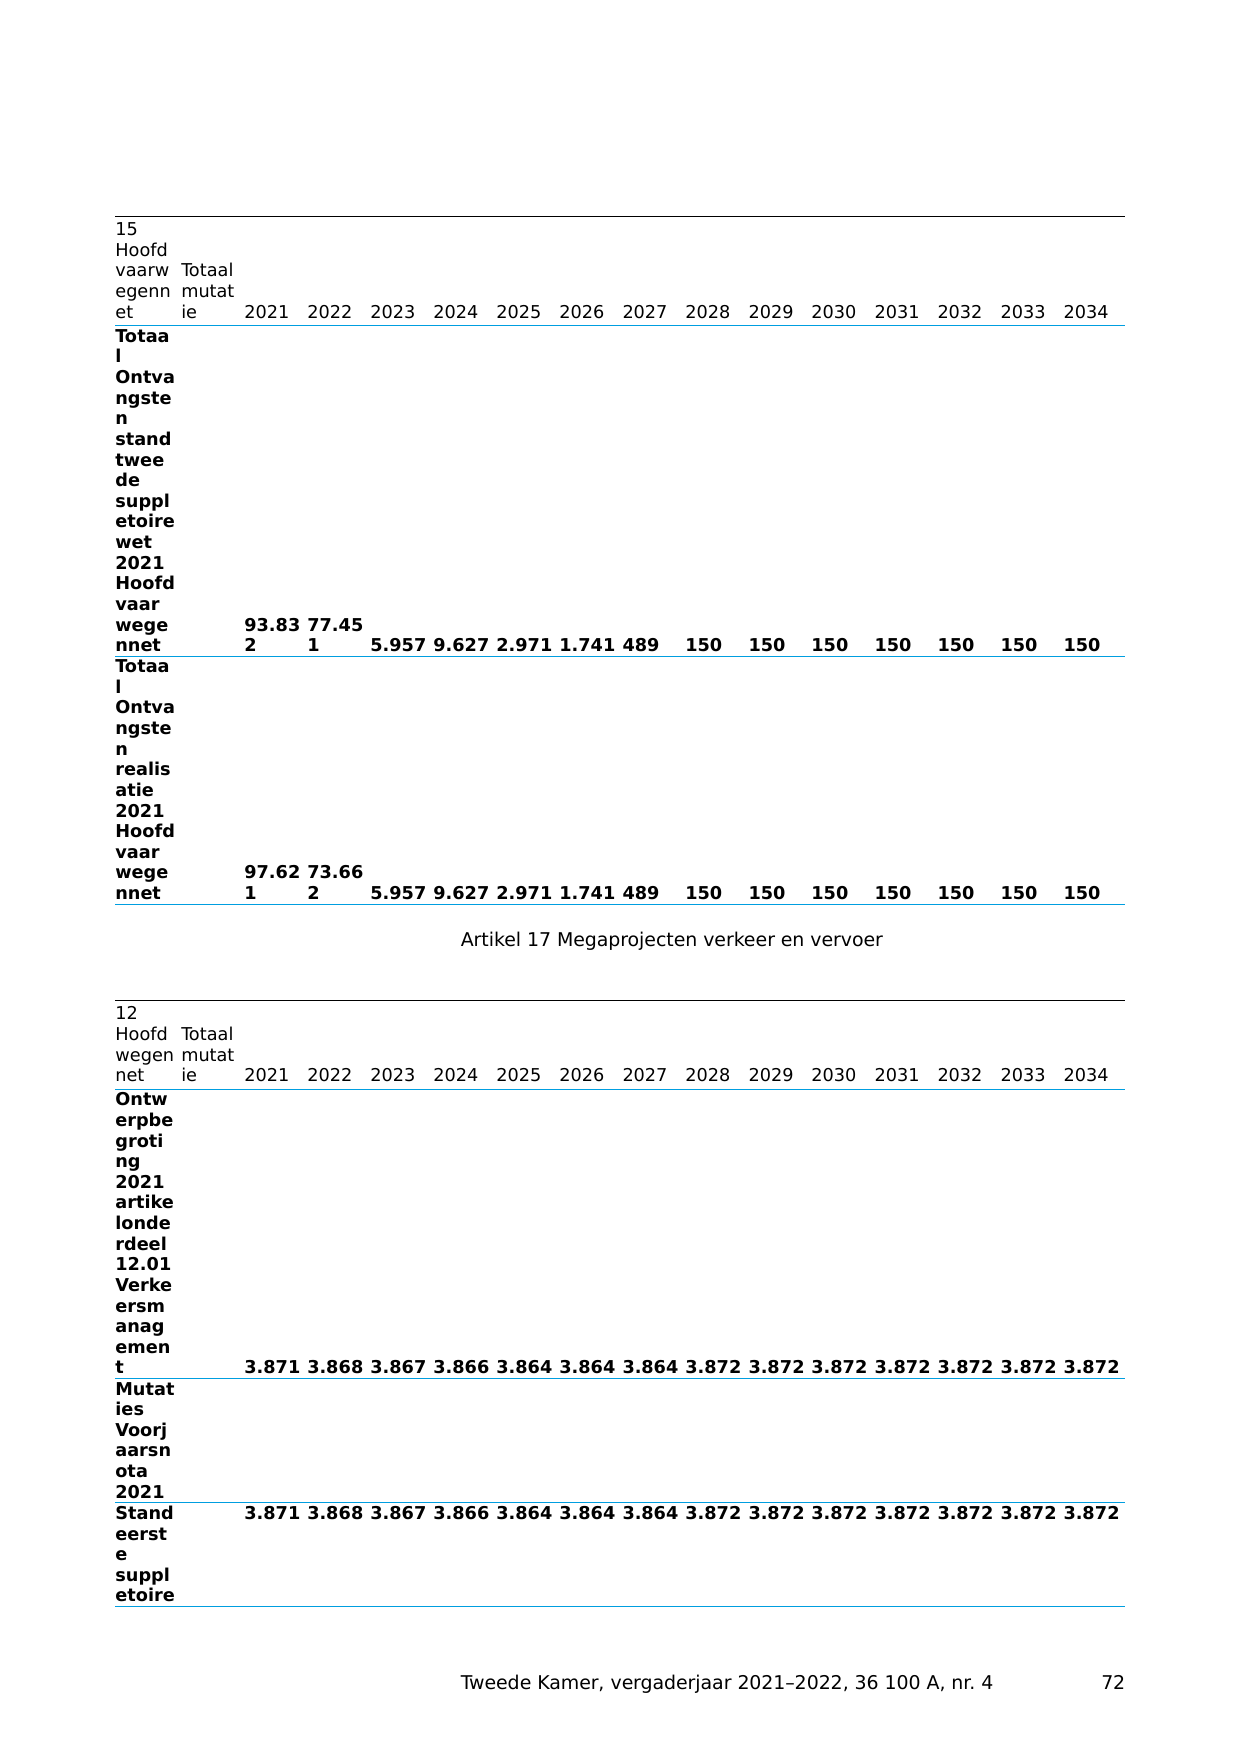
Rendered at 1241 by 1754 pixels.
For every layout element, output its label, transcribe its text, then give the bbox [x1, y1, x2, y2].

table_cell [808, 1379, 871, 1502]
table_cell 5.957 [367, 326, 430, 656]
table_cell 3.871 [241, 1090, 304, 1378]
table_cell 2023 [367, 1001, 430, 1089]
table_cell Totaal mutatie [178, 217, 241, 325]
table_cell 1.741 [556, 326, 619, 656]
table_cell 2028 [682, 217, 745, 325]
table_cell 150 [871, 657, 934, 904]
table_cell 3.867 [367, 1503, 430, 1606]
table_header Tabel 6 Artikel 15 Hoofdvaarwegennet [115, 191, 1125, 216]
table_cell 3.872 [682, 1090, 745, 1378]
table_cell 2.971 [493, 326, 556, 656]
table_cell 3.872 [998, 1090, 1060, 1378]
table_cell [871, 1379, 934, 1502]
table_cell 15 Hoofdvaarwegennet [115, 217, 178, 325]
table_cell 2022 [304, 217, 367, 325]
table_cell 489 [619, 326, 682, 656]
table_cell Totaal Ontvangsten stand tweede suppletoire wet 2021 Hoofdvaarwegennet [115, 326, 178, 656]
table_cell [556, 1379, 619, 1502]
table_cell 3.872 [871, 1503, 934, 1606]
table_cell 150 [1060, 326, 1125, 656]
table_cell 93.832 [241, 326, 304, 656]
table_cell 2021 [241, 1001, 304, 1089]
table_cell [304, 1379, 367, 1502]
table_cell [745, 1379, 808, 1502]
table_cell Mutaties Voorjaarsnota 2021 [115, 1379, 178, 1502]
table_cell 2033 [998, 1001, 1060, 1089]
table_cell 2026 [556, 1001, 619, 1089]
table_cell 5.957 [367, 657, 430, 904]
table_cell 3.866 [430, 1503, 493, 1606]
table_cell 2028 [682, 1001, 745, 1089]
table_cell 2034 [1060, 1001, 1125, 1089]
table_cell 150 [998, 326, 1060, 656]
table_cell [934, 1379, 997, 1502]
table_cell 2023 [367, 217, 430, 325]
table_cell [178, 326, 241, 656]
table_cell 2025 [493, 1001, 556, 1089]
table_cell [367, 1379, 430, 1502]
table_cell 3.866 [430, 1090, 493, 1378]
table_cell 2026 [556, 217, 619, 325]
table_cell 97.621 [241, 657, 304, 904]
table_cell 2.971 [493, 657, 556, 904]
table_cell 3.872 [808, 1503, 871, 1606]
table_cell 150 [808, 326, 871, 656]
table_cell [619, 1379, 682, 1502]
table_cell 3.872 [871, 1090, 934, 1378]
table_cell 150 [998, 657, 1060, 904]
table_cell Ontwerpbegroting 2021 artikelonderdeel 12.01 Verkeersmanagement [115, 1090, 178, 1378]
table_cell 73.662 [304, 657, 367, 904]
table_cell 9.627 [430, 326, 493, 656]
table_cell 3.872 [682, 1503, 745, 1606]
table_cell 150 [682, 326, 745, 656]
table_cell 150 [745, 326, 808, 656]
table_cell 3.864 [556, 1503, 619, 1606]
title Artikel 17 Megaprojecten verkeer en vervoer [461, 929, 1125, 951]
table_cell 2027 [619, 1001, 682, 1089]
table_cell 12 Hoofdwegennet [115, 1001, 178, 1089]
table_cell 1.741 [556, 657, 619, 904]
table_cell [178, 1503, 241, 1606]
table_cell 3.872 [998, 1503, 1060, 1606]
table_cell 3.868 [304, 1503, 367, 1606]
table_cell 150 [808, 657, 871, 904]
table_cell 2031 [871, 217, 934, 325]
table_cell [178, 1379, 241, 1502]
table_cell 3.864 [556, 1090, 619, 1378]
table_cell 2027 [619, 217, 682, 325]
table_cell 150 [1060, 657, 1125, 904]
table_cell 2025 [493, 217, 556, 325]
table_cell 150 [745, 657, 808, 904]
table_cell 3.864 [619, 1503, 682, 1606]
table_cell Totaal Ontvangsten realisatie 2021 Hoofdvaarwegennet [115, 657, 178, 904]
table_cell [178, 1090, 241, 1378]
table_cell 150 [934, 657, 997, 904]
table_cell 150 [934, 326, 997, 656]
table_cell 3.872 [1060, 1503, 1125, 1606]
table_cell [998, 1379, 1060, 1502]
table_cell 3.872 [934, 1090, 997, 1378]
table_cell 3.864 [493, 1503, 556, 1606]
table_cell 2021 [241, 217, 304, 325]
table_cell 2033 [998, 217, 1060, 325]
table_cell 3.872 [745, 1503, 808, 1606]
table_cell [241, 1379, 304, 1502]
table_cell 2030 [808, 217, 871, 325]
table_cell Stand eerste suppletoire [115, 1503, 178, 1606]
table_cell [493, 1379, 556, 1502]
table_cell 3.864 [619, 1090, 682, 1378]
table_cell 2022 [304, 1001, 367, 1089]
table_cell 2032 [934, 1001, 997, 1089]
table_cell 2032 [934, 217, 997, 325]
table_cell 77.451 [304, 326, 367, 656]
table_cell 150 [682, 657, 745, 904]
table_cell 2024 [430, 1001, 493, 1089]
table_cell 2030 [808, 1001, 871, 1089]
table_cell 2029 [745, 217, 808, 325]
table_cell [430, 1379, 493, 1502]
table_cell 9.627 [430, 657, 493, 904]
table_header Tabel 7 Artikel 17 Megaprojecten verkeer en vervoer [115, 975, 1125, 1000]
table_cell 150 [871, 326, 934, 656]
table_cell 3.867 [367, 1090, 430, 1378]
table_cell 2031 [871, 1001, 934, 1089]
table_cell [178, 657, 241, 904]
table_cell 2029 [745, 1001, 808, 1089]
table_cell 2034 [1060, 217, 1125, 325]
table_cell [682, 1379, 745, 1502]
table_cell [1060, 1379, 1125, 1502]
table_cell 3.868 [304, 1090, 367, 1378]
table_cell 3.871 [241, 1503, 304, 1606]
table_cell 3.872 [808, 1090, 871, 1378]
table_cell 489 [619, 657, 682, 904]
table_cell 2024 [430, 217, 493, 325]
table_cell 3.872 [745, 1090, 808, 1378]
table_cell Totaal mutatie [178, 1001, 241, 1089]
table_cell 3.872 [1060, 1090, 1125, 1378]
table_cell 3.872 [934, 1503, 997, 1606]
table_cell 3.864 [493, 1090, 556, 1378]
